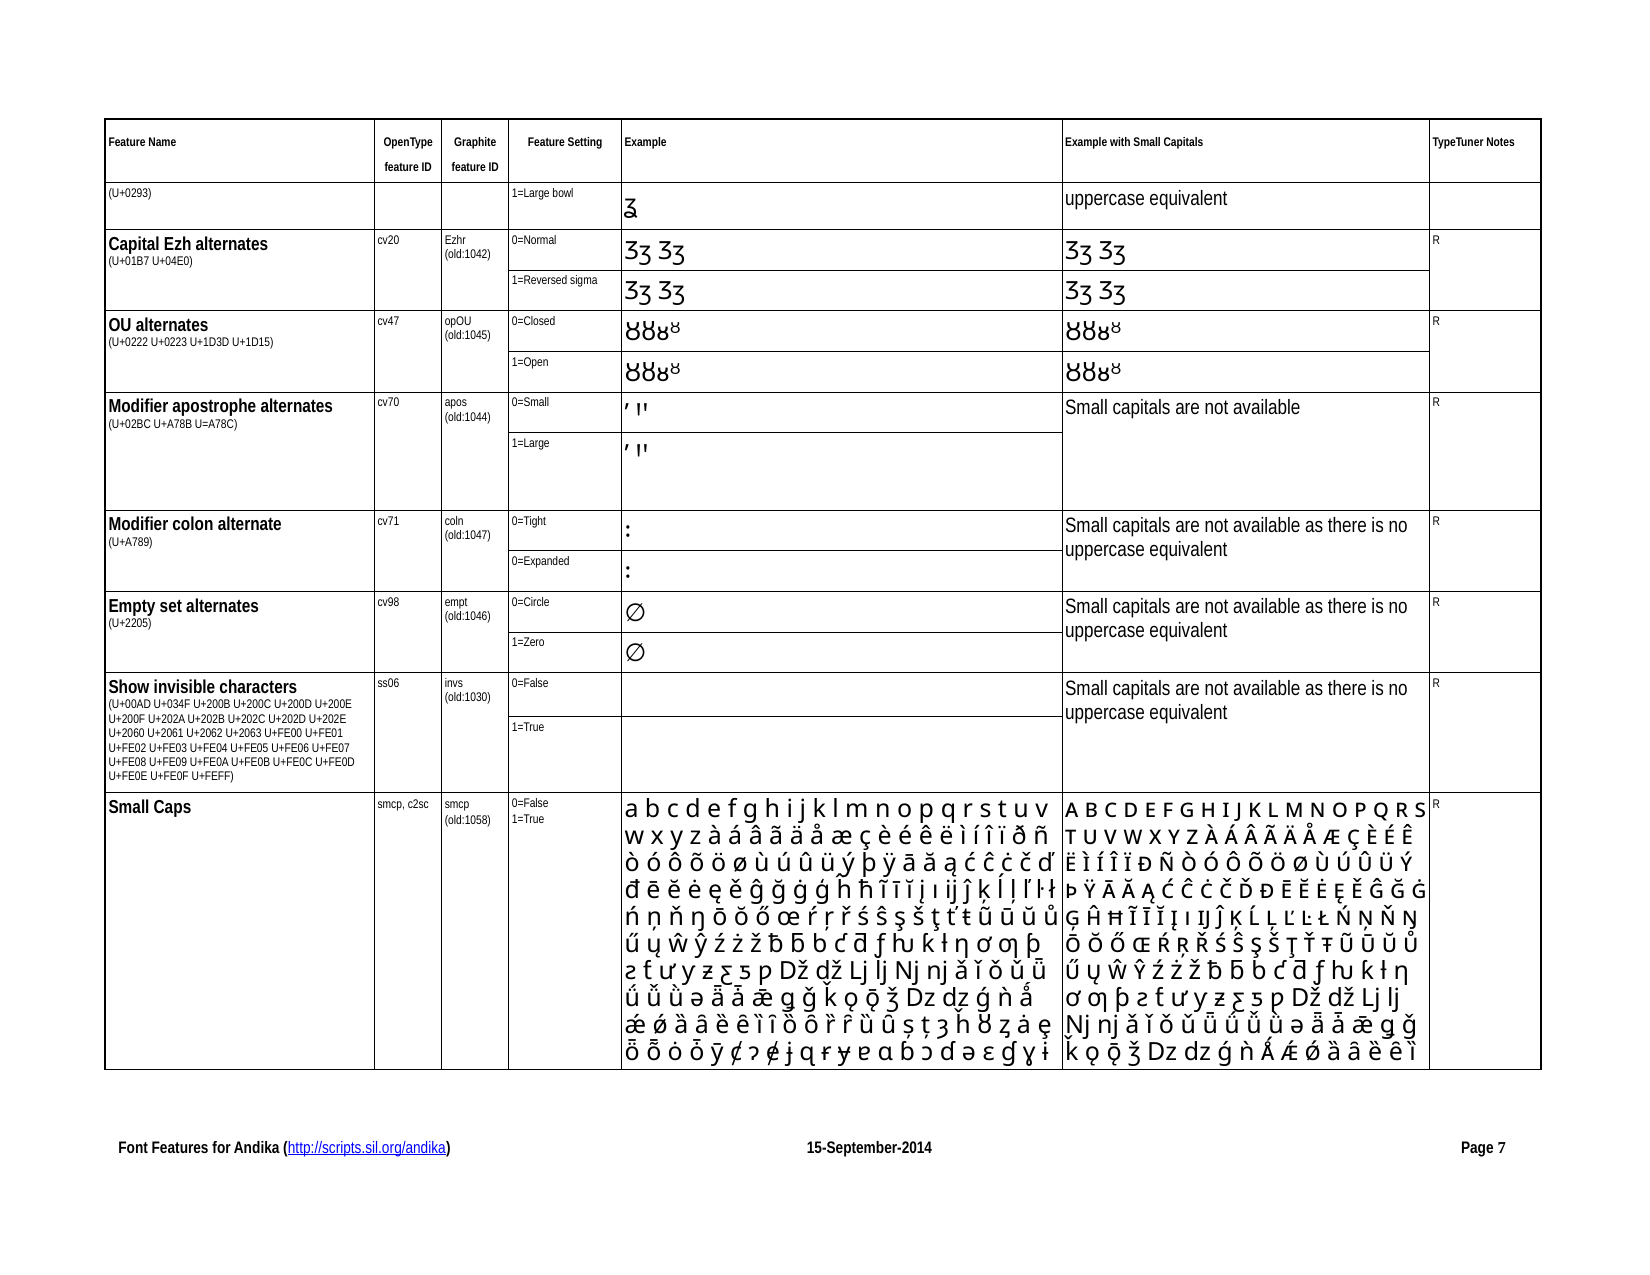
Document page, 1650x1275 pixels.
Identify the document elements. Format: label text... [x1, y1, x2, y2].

table_cell ­ ͏ ​ ‌ ‍ ‎ ‏ ‪ ‫ ‬ ‭ ‮ ⁠ ⁡ ⁢ ⁣ ︀ ︁ ︂ ︃ ︄ ︅ ︆ ︇ ︈ ︉ ︊ ︋ ︌ ︍ ︎ ️ ﻿ [622, 673, 1062, 716]
table_cell Small capitals are not available as there is no uppercase equivalent [1063, 511, 1429, 591]
table_cell Ȣȣᴕᴽ [1063, 311, 1429, 351]
table_cell 0=Small [509, 393, 621, 432]
table_cell cv71 [375, 511, 441, 591]
table_cell 1=Reversed sigma [509, 271, 621, 310]
table_cell Ȣȣᴕᴽ [622, 352, 1062, 391]
table_cell Small Caps [106, 793, 374, 1068]
table_cell Small capitals are not available as there is no uppercase equivalent [1063, 673, 1429, 792]
table_cell smcp, c2sc [375, 793, 441, 1068]
table_header Graphite feature ID [442, 120, 508, 182]
table_cell R [1430, 793, 1540, 1068]
table_cell Ʒʒ Ӡӡ [622, 230, 1062, 269]
table_cell 0=Expanded [509, 551, 621, 591]
table_cell R [1430, 393, 1540, 510]
table_cell ʓ [622, 183, 1062, 229]
table_header Feature Setting [509, 120, 621, 182]
table_cell apos (old:1044) [442, 393, 508, 510]
table_cell opOU (old:1045) [442, 311, 508, 391]
table_cell Small capitals are not available [1063, 393, 1429, 510]
table_cell ­ ͏ ​ ‌ ‍ ‎ ‏ ‪ ‫ ‬ ‭ ‮ ⁠ ⁡ ⁢ ⁣ ︀ ︁ ︂ ︃ ︄ ︅ ︆ ︇ ︈ ︉ ︊ ︋ ︌ ︍ ︎ ️ ﻿ [622, 717, 1062, 792]
table_cell smcp (old:1058) [442, 793, 508, 1068]
table_cell ꞉ [622, 511, 1062, 550]
table_cell ʼ Ꞌꞌ [622, 393, 1062, 432]
table_cell 0=Tight [509, 511, 621, 550]
table_header TypeTuner Notes [1430, 120, 1540, 182]
table_cell 1=Large bowl [509, 183, 621, 229]
table_cell Show invisible characters (U+00AD U+034F U+200B U+200C U+200D U+200E U+200F U+202A U+202B U+202C U+202D U+202E U+2060 U+2061 U+2062 U+2063 U+FE00 U+FE01 U+FE02 U+FE03 U+FE04 U+FE05 U+FE06 U+FE07 U+FE08 U+FE09 U+FE0A U+FE0B U+FE0C U+FE0D U+FE0E U+FE0F U+FEFF) [106, 673, 374, 792]
table_cell R [1430, 592, 1540, 672]
table_cell invs (old:1030) [442, 673, 508, 792]
table_cell Ezhr (old:1042) [442, 230, 508, 310]
table_cell ss06 [375, 673, 441, 792]
table_cell ʼ Ꞌꞌ [622, 433, 1062, 510]
table_cell R [1430, 673, 1540, 792]
table_cell [442, 183, 508, 229]
table_cell Ȣȣᴕᴽ [622, 311, 1062, 351]
table_cell 1=Open [509, 352, 621, 391]
table_cell 0=False 1=True [509, 793, 621, 1068]
table_cell uppercase equivalent [1063, 183, 1429, 229]
table_cell coln (old:1047) [442, 511, 508, 591]
table_cell Ʒʒ Ӡӡ [622, 271, 1062, 310]
table_cell R [1430, 511, 1540, 591]
table_cell Modifier colon alternate (U+A789) [106, 511, 374, 591]
table_header Example with Small Capitals [1063, 120, 1429, 182]
table_cell ∅ [622, 592, 1062, 632]
table_cell 0=Circle [509, 592, 621, 632]
table_cell cv47 [375, 311, 441, 391]
table_cell Modifier apostrophe alternates (U+02BC U+A78B U=A78C) [106, 393, 374, 510]
table_cell a b c d e f g h i j k l m n o p q r s t u v w x y z à á â ã ä å æ ç è é ê ë ì í î ï ð ñ ò ó ô õ ö ø ù ú û ü ý þ ÿ ā ă ą ć ĉ ċ č ď đ ē ĕ ė ę ě ĝ ğ ġ ģ ĥ ħ ĩ ī ĭ į ı ĳ ĵ ķ ĺ ļ ľ ŀ ł ń ņ ň ŋ ō ŏ ő œ ŕ ŗ ř ś ŝ ş š ţ ť ŧ ũ ū ŭ ů ű ų ŵ ŷ ź ż ž ƀ ƃ ƅ ƈ ƌ ƒ ƕ ƙ ƚ ƞ ơ ƣ ƥ ƨ ƭ ư ƴ ƶ ƹ ƽ ƿ ǅ ǆ ǈ ǉ ǋ ǌ ǎ ǐ ǒ ǔ ǖ ǘ ǚ ǜ ǝ ǟ ǡ ǣ ǥ ǧ ǩ ǫ ǭ ǯ ǲ ǳ ǵ ǹ ǻ ǽ ǿ ȁ ȃ ȅ ȇ ȉ ȋ ȍ ȏ ȑ ȓ ȕ ȗ ș ț ȝ ȟ ȣ ȥ ȧ ȩ ȫ ȭ ȯ ȱ ȳ ȼ ɂ ɇ ɉ ɋ ɍ ɏ ɐ ɑ ɓ ɔ ɗ ə ɛ ɠ ɣ ɨ [622, 793, 1062, 1068]
table_cell OU alternates (U+0222 U+0223 U+1D3D U+1D15) [106, 311, 374, 391]
table_cell R [1430, 230, 1540, 310]
table_cell 1=Large [509, 433, 621, 510]
table_cell cv20 [375, 230, 441, 310]
table_cell ꞉ [622, 551, 1062, 591]
table_cell 1=Zero [509, 633, 621, 672]
table_cell Small capitals are not available as there is no uppercase equivalent [1063, 592, 1429, 672]
table_cell R [1430, 311, 1540, 391]
table_cell 0=False [509, 673, 621, 716]
table_cell Ʒʒ Ӡӡ [1063, 230, 1429, 269]
table_header Feature Name [106, 120, 374, 182]
table_cell (U+0293) [106, 183, 374, 229]
table_header OpenType feature ID [375, 120, 441, 182]
table_cell Ʒʒ Ӡӡ [1063, 271, 1429, 310]
table_cell cv98 [375, 592, 441, 672]
table_cell 0=Normal [509, 230, 621, 269]
table_cell cv70 [375, 393, 441, 510]
table_cell empt (old:1046) [442, 592, 508, 672]
table_cell [1430, 183, 1540, 229]
table_cell a b c d e f g h i j k l m n o p q r s t u v w x y z à á â ã ä å æ ç è é ê ë ì í î ï ð ñ ò ó ô õ ö ø ù ú û ü ý þ ÿ ā ă ą ć ĉ ċ č ď đ ē ĕ ė ę ě ĝ ğ ġ ģ ĥ ħ ĩ ī ĭ į ı ĳ ĵ ķ ĺ ļ ľ ŀ ł ń ņ ň ŋ ō ŏ ő œ ŕ ŗ ř ś ŝ ş š ţ ť ŧ ũ ū ŭ ů ű ų ŵ ŷ ź ż ž ƀ ƃ ƅ ƈ ƌ ƒ ƕ ƙ ƚ ƞ ơ ƣ ƥ ƨ ƭ ư ƴ ƶ ƹ ƽ ƿ ǅ ǆ ǈ ǉ ǋ ǌ ǎ ǐ ǒ ǔ ǖ ǘ ǚ ǜ ǝ ǟ ǡ ǣ ǥ ǧ ǩ ǫ ǭ ǯ ǲ ǳ ǵ ǹ ǻ ǽ ǿ ȁ ȃ ȅ ȇ ȉ [1063, 793, 1429, 1068]
table_cell ∅ [622, 633, 1062, 672]
table_cell Empty set alternates (U+2205) [106, 592, 374, 672]
table_cell Ȣȣᴕᴽ [1063, 352, 1429, 391]
table_header Example [622, 120, 1062, 182]
table_cell [375, 183, 441, 229]
table_cell Capital Ezh alternates (U+01B7 U+04E0) [106, 230, 374, 310]
table_cell 1=True [509, 717, 621, 792]
table_cell 0=Closed [509, 311, 621, 351]
